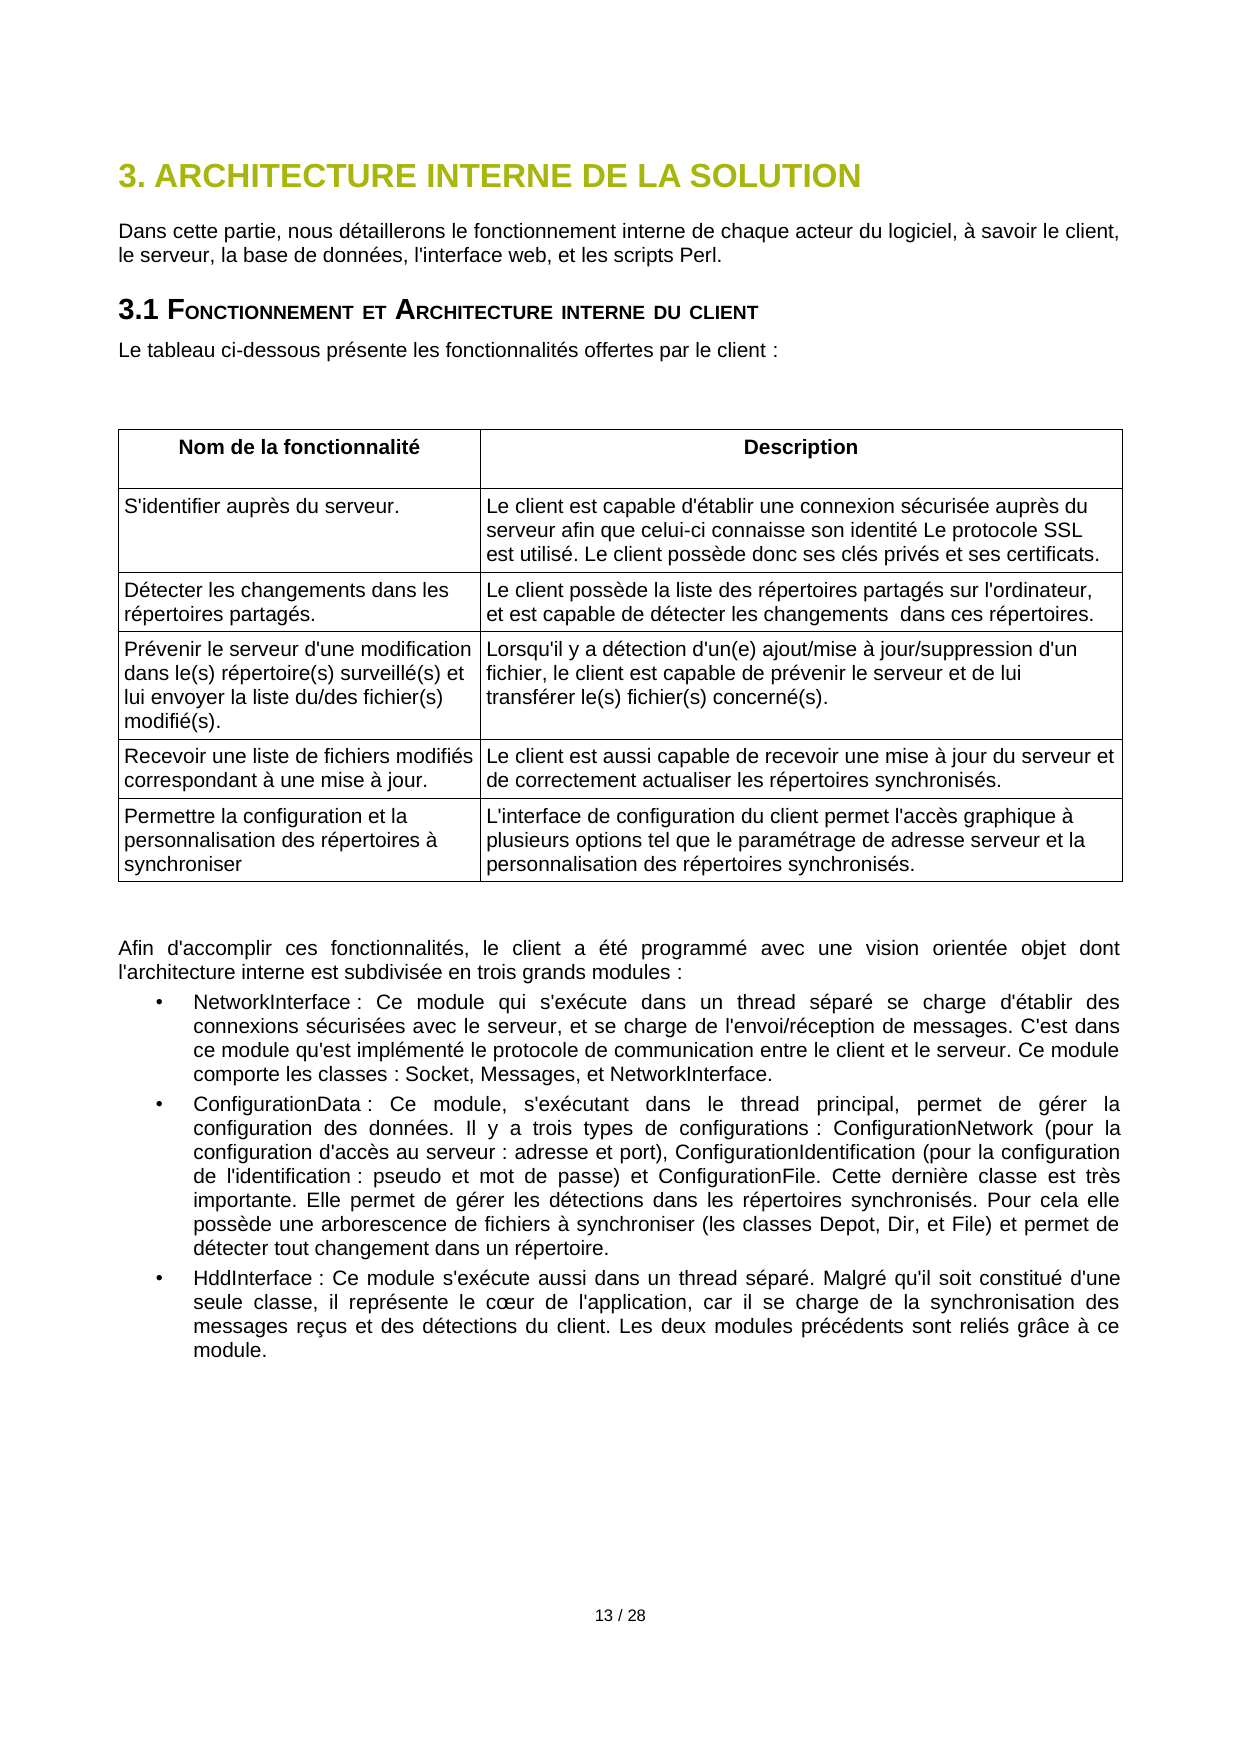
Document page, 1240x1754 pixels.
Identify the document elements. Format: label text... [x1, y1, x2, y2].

table_cell Prévenir le serveur d'une modification dans le(s) répertoire(s) surveillé(s) et lui envoyer la liste du/des fichier(s) modifié(s). [119, 632, 480, 738]
text Afin d'accomplir ces fonctionnalités, le client a été programmé avec une vision orientée objet dont l'architecture interne est subdivisée en trois grands modules : [118, 936, 1121, 983]
table_cell S'identifier auprès du serveur. [119, 489, 480, 572]
table_cell Le client est capable d'établir une connexion sécurisée auprès du serveur afin que celui-ci connaisse son identité Le protocole SSL est utilisé. Le client possède donc ses clés privés et ses certificats. [481, 489, 1122, 572]
table_header Nom de la fonctionnalité [119, 430, 480, 488]
list ConfigurationData : Ce module, s'exécutant dans le thread principal, permet de gérer la configuration des données. Il y a trois types de configurations : ConfigurationNetwork (pour la configuration d'accès au serveur : adresse et port), ConfigurationIdentification (pour la configuration de l'identification : pseudo et mot de passe) et ConfigurationFile. Cette dernière classe est très importante. Elle permet de gérer les détections dans les répertoires synchronisés. Pour cela elle possède une arborescence de fichiers à synchroniser (les classes Depot, Dir, et File) et permet de détecter tout changement dans un répertoire. [156, 1092, 1121, 1260]
table_cell L'interface de configuration du client permet l'accès graphique à plusieurs options tel que le paramétrage de adresse serveur et la personnalisation des répertoires synchronisés. [481, 799, 1122, 881]
table_header Description [481, 430, 1122, 488]
text Le tableau ci-dessous présente les fonctionnalités offertes par le client : [118, 338, 1121, 362]
table_cell Lorsqu'il y a détection d'un(e) ajout/mise à jour/suppression d'un fichier, le client est capable de prévenir le serveur et de lui transférer le(s) fichier(s) concerné(s). [481, 632, 1122, 738]
list NetworkInterface : Ce module qui s'exécute dans un thread séparé se charge d'établir des connexions sécurisées avec le serveur, et se charge de l'envoi/réception de messages. C'est dans ce module qu'est implémenté le protocole de communication entre le client et le serveur. Ce module comporte les classes : Socket, Messages, et NetworkInterface. [156, 990, 1121, 1086]
table_cell Le client est aussi capable de recevoir une mise à jour du serveur et de correctement actualiser les répertoires synchronisés. [481, 740, 1122, 798]
subtitle Fonctionnement et Architecture interne du client [118, 292, 1121, 326]
list HddInterface : Ce module s'exécute aussi dans un thread séparé. Malgré qu'il soit constitué d'une seule classe, il représente le cœur de l'application, car il se charge de la synchronisation des messages reçus et des détections du client. Les deux modules précédents sont reliés grâce à ce module. [156, 1266, 1121, 1362]
table_cell Recevoir une liste de fichiers modifiés correspondant à une mise à jour. [119, 740, 480, 798]
text Dans cette partie, nous détaillerons le fonctionnement interne de chaque acteur du logiciel, à savoir le client, le serveur, la base de données, l'interface web, et les scripts Perl. [118, 219, 1121, 267]
table_cell Permettre la configuration et la personnalisation des répertoires à synchroniser [119, 799, 480, 881]
subtitle Architecture interne de la solution [118, 156, 1121, 194]
table_cell Détecter les changements dans les répertoires partagés. [119, 573, 480, 631]
table_cell Le client possède la liste des répertoires partagés sur l'ordinateur, et est capable de détecter les changements dans ces répertoires. [481, 573, 1122, 631]
